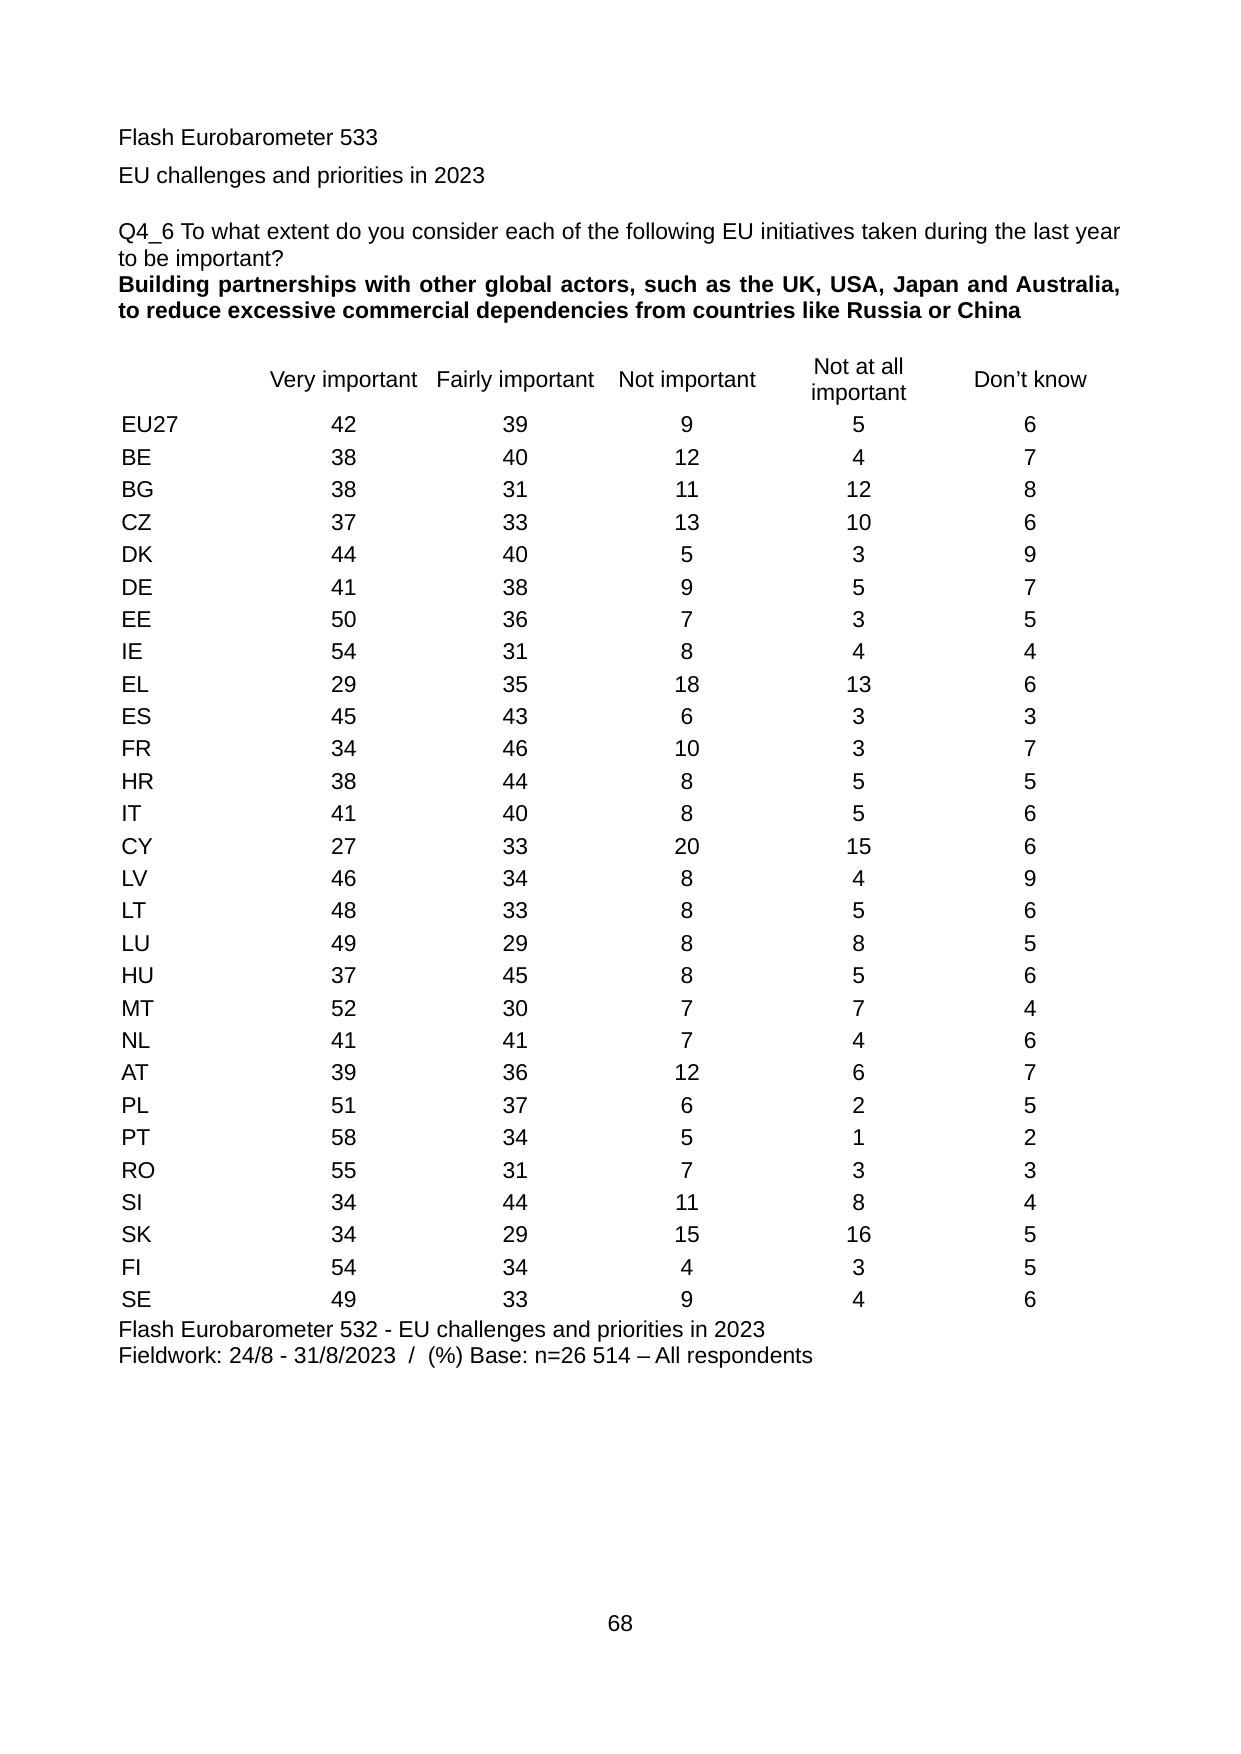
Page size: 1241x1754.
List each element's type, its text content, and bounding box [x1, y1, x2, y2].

table_cell 9 [601, 409, 773, 441]
table_cell 40 [429, 441, 601, 473]
table_cell 46 [258, 862, 429, 894]
table_cell 58 [258, 1121, 429, 1153]
table_cell 49 [258, 1283, 429, 1316]
table_cell 10 [601, 733, 773, 765]
text Flash Eurobarometer 532 - EU challenges and priorities in 2023 [118, 1316, 1122, 1342]
table_cell 31 [429, 1154, 601, 1186]
table_cell 33 [429, 894, 601, 927]
table_cell 8 [773, 927, 944, 959]
table_cell 44 [429, 1186, 601, 1218]
table_cell 36 [429, 1056, 601, 1089]
table_cell 37 [429, 1089, 601, 1121]
table_cell 5 [944, 1251, 1116, 1283]
table_header Fairly important [429, 350, 601, 408]
table_cell LT [118, 894, 258, 927]
table_cell 4 [773, 862, 944, 894]
table_cell 15 [773, 830, 944, 862]
table_cell 8 [944, 473, 1116, 506]
table_cell 4 [944, 1186, 1116, 1218]
table_cell 16 [773, 1218, 944, 1251]
table_cell 4 [773, 1283, 944, 1316]
table_cell 2 [944, 1121, 1116, 1153]
table_cell 6 [944, 894, 1116, 927]
table_cell 6 [944, 506, 1116, 538]
table_cell NL [118, 1024, 258, 1056]
table_cell 34 [429, 1251, 601, 1283]
table_cell 8 [601, 959, 773, 992]
table_cell 18 [601, 668, 773, 700]
table_cell 41 [258, 797, 429, 829]
text Q4_6 To what extent do you consider each of the following EU initiatives taken during the last year to be important? [118, 218, 1122, 271]
table_cell 6 [944, 409, 1116, 441]
table_cell DE [118, 570, 258, 603]
table_cell CZ [118, 506, 258, 538]
table_cell 7 [944, 733, 1116, 765]
table_cell 41 [429, 1024, 601, 1056]
table_cell 9 [944, 538, 1116, 570]
table_cell 3 [773, 733, 944, 765]
table_cell 49 [258, 927, 429, 959]
table_cell FI [118, 1251, 258, 1283]
table_cell 20 [601, 830, 773, 862]
table_cell MT [118, 992, 258, 1024]
table_cell IT [118, 797, 258, 829]
table_cell 5 [944, 1218, 1116, 1251]
table_cell 5 [944, 603, 1116, 635]
table_header Don’t know [944, 350, 1116, 408]
table_cell 4 [773, 1024, 944, 1056]
table_cell 11 [601, 473, 773, 506]
table_cell 7 [601, 1024, 773, 1056]
table_cell 5 [601, 1121, 773, 1153]
table_cell 7 [944, 570, 1116, 603]
table_cell 7 [944, 441, 1116, 473]
table_cell 7 [601, 603, 773, 635]
table_cell 30 [429, 992, 601, 1024]
table_cell 5 [773, 765, 944, 797]
table_cell 8 [601, 635, 773, 668]
table_cell SI [118, 1186, 258, 1218]
table_cell 5 [773, 570, 944, 603]
table_cell 9 [601, 570, 773, 603]
table_cell LU [118, 927, 258, 959]
table_cell 39 [429, 409, 601, 441]
text Fieldwork: 24/8 - 31/8/2023 / (%) Base: n=26 514 – All respondents [118, 1342, 1122, 1368]
table_cell 37 [258, 959, 429, 992]
table_cell 9 [601, 1283, 773, 1316]
table_cell HU [118, 959, 258, 992]
table_cell 31 [429, 473, 601, 506]
table_cell BG [118, 473, 258, 506]
table_cell PT [118, 1121, 258, 1153]
table_cell 5 [944, 927, 1116, 959]
table_cell 11 [601, 1186, 773, 1218]
table_header Not at all important [773, 350, 944, 408]
table_cell FR [118, 733, 258, 765]
table_cell IE [118, 635, 258, 668]
text Building partnerships with other global actors, such as the UK, USA, Japan and Australia, to reduce excessive commercial dependencies from countries like Russia or China [118, 271, 1122, 323]
table_cell 39 [258, 1056, 429, 1089]
table_cell 45 [429, 959, 601, 992]
table_cell 10 [773, 506, 944, 538]
table_cell 38 [258, 441, 429, 473]
table_cell 42 [258, 409, 429, 441]
table_cell PL [118, 1089, 258, 1121]
table_cell SK [118, 1218, 258, 1251]
table_cell 7 [773, 992, 944, 1024]
table_cell 5 [944, 765, 1116, 797]
table_cell 50 [258, 603, 429, 635]
table_cell 34 [258, 733, 429, 765]
table_cell 35 [429, 668, 601, 700]
table_cell 51 [258, 1089, 429, 1121]
table_cell 29 [429, 927, 601, 959]
table_cell 6 [944, 959, 1116, 992]
table_cell 8 [601, 797, 773, 829]
table_cell HR [118, 765, 258, 797]
table_cell 3 [944, 700, 1116, 732]
table_cell 5 [944, 1089, 1116, 1121]
table_cell 15 [601, 1218, 773, 1251]
table_cell 5 [773, 894, 944, 927]
table_cell 41 [258, 1024, 429, 1056]
table_cell 54 [258, 1251, 429, 1283]
table_cell 29 [429, 1218, 601, 1251]
table_cell 9 [944, 862, 1116, 894]
table_cell 5 [773, 409, 944, 441]
table_cell EU27 [118, 409, 258, 441]
table_cell 6 [944, 797, 1116, 829]
table_cell 6 [944, 1283, 1116, 1316]
table_cell RO [118, 1154, 258, 1186]
table_header Very important [258, 350, 429, 408]
table_cell 31 [429, 635, 601, 668]
table_cell 4 [773, 635, 944, 668]
table_cell 13 [601, 506, 773, 538]
table_cell 46 [429, 733, 601, 765]
table_cell 33 [429, 1283, 601, 1316]
table_cell 33 [429, 506, 601, 538]
table_cell 54 [258, 635, 429, 668]
table_header Not important [601, 350, 773, 408]
table_cell 37 [258, 506, 429, 538]
table_cell 38 [258, 765, 429, 797]
table_cell 8 [601, 894, 773, 927]
table_cell 44 [429, 765, 601, 797]
table_cell 34 [258, 1186, 429, 1218]
table_cell 45 [258, 700, 429, 732]
table_cell 4 [944, 635, 1116, 668]
table_cell LV [118, 862, 258, 894]
table_cell 6 [773, 1056, 944, 1089]
table_cell EL [118, 668, 258, 700]
table_cell 12 [601, 1056, 773, 1089]
table_cell 44 [258, 538, 429, 570]
table_cell 12 [601, 441, 773, 473]
table_cell 33 [429, 830, 601, 862]
table_cell 3 [773, 1154, 944, 1186]
table_cell 5 [773, 959, 944, 992]
table_cell 8 [773, 1186, 944, 1218]
table_cell 34 [429, 1121, 601, 1153]
table_cell 8 [601, 927, 773, 959]
table_cell EE [118, 603, 258, 635]
table_cell 8 [601, 862, 773, 894]
table_cell 55 [258, 1154, 429, 1186]
table_cell 52 [258, 992, 429, 1024]
table_cell 5 [601, 538, 773, 570]
table_cell 3 [773, 700, 944, 732]
table_cell 13 [773, 668, 944, 700]
table_cell 36 [429, 603, 601, 635]
table_cell CY [118, 830, 258, 862]
table_header [118, 350, 258, 408]
table_cell BE [118, 441, 258, 473]
table_cell 6 [601, 700, 773, 732]
table_cell 27 [258, 830, 429, 862]
table_cell 7 [601, 992, 773, 1024]
table_cell 48 [258, 894, 429, 927]
table_cell 40 [429, 538, 601, 570]
table_cell 7 [944, 1056, 1116, 1089]
table_cell 3 [944, 1154, 1116, 1186]
table_cell 34 [429, 862, 601, 894]
table_cell DK [118, 538, 258, 570]
table_cell 38 [429, 570, 601, 603]
table_cell 6 [944, 830, 1116, 862]
table_cell 29 [258, 668, 429, 700]
table_cell 4 [601, 1251, 773, 1283]
table_cell 2 [773, 1089, 944, 1121]
table_cell 40 [429, 797, 601, 829]
table_cell 7 [601, 1154, 773, 1186]
table_cell 34 [258, 1218, 429, 1251]
table_cell 6 [944, 668, 1116, 700]
table_cell 3 [773, 538, 944, 570]
table_cell 5 [773, 797, 944, 829]
table_cell 43 [429, 700, 601, 732]
table_cell 4 [773, 441, 944, 473]
table_cell 4 [944, 992, 1116, 1024]
table_cell 8 [601, 765, 773, 797]
table_cell AT [118, 1056, 258, 1089]
table_cell 6 [944, 1024, 1116, 1056]
table_cell SE [118, 1283, 258, 1316]
table_cell 38 [258, 473, 429, 506]
table_cell 3 [773, 603, 944, 635]
table_cell 12 [773, 473, 944, 506]
table_cell 3 [773, 1251, 944, 1283]
table_cell 6 [601, 1089, 773, 1121]
table_cell 1 [773, 1121, 944, 1153]
table_cell ES [118, 700, 258, 732]
table_cell 41 [258, 570, 429, 603]
